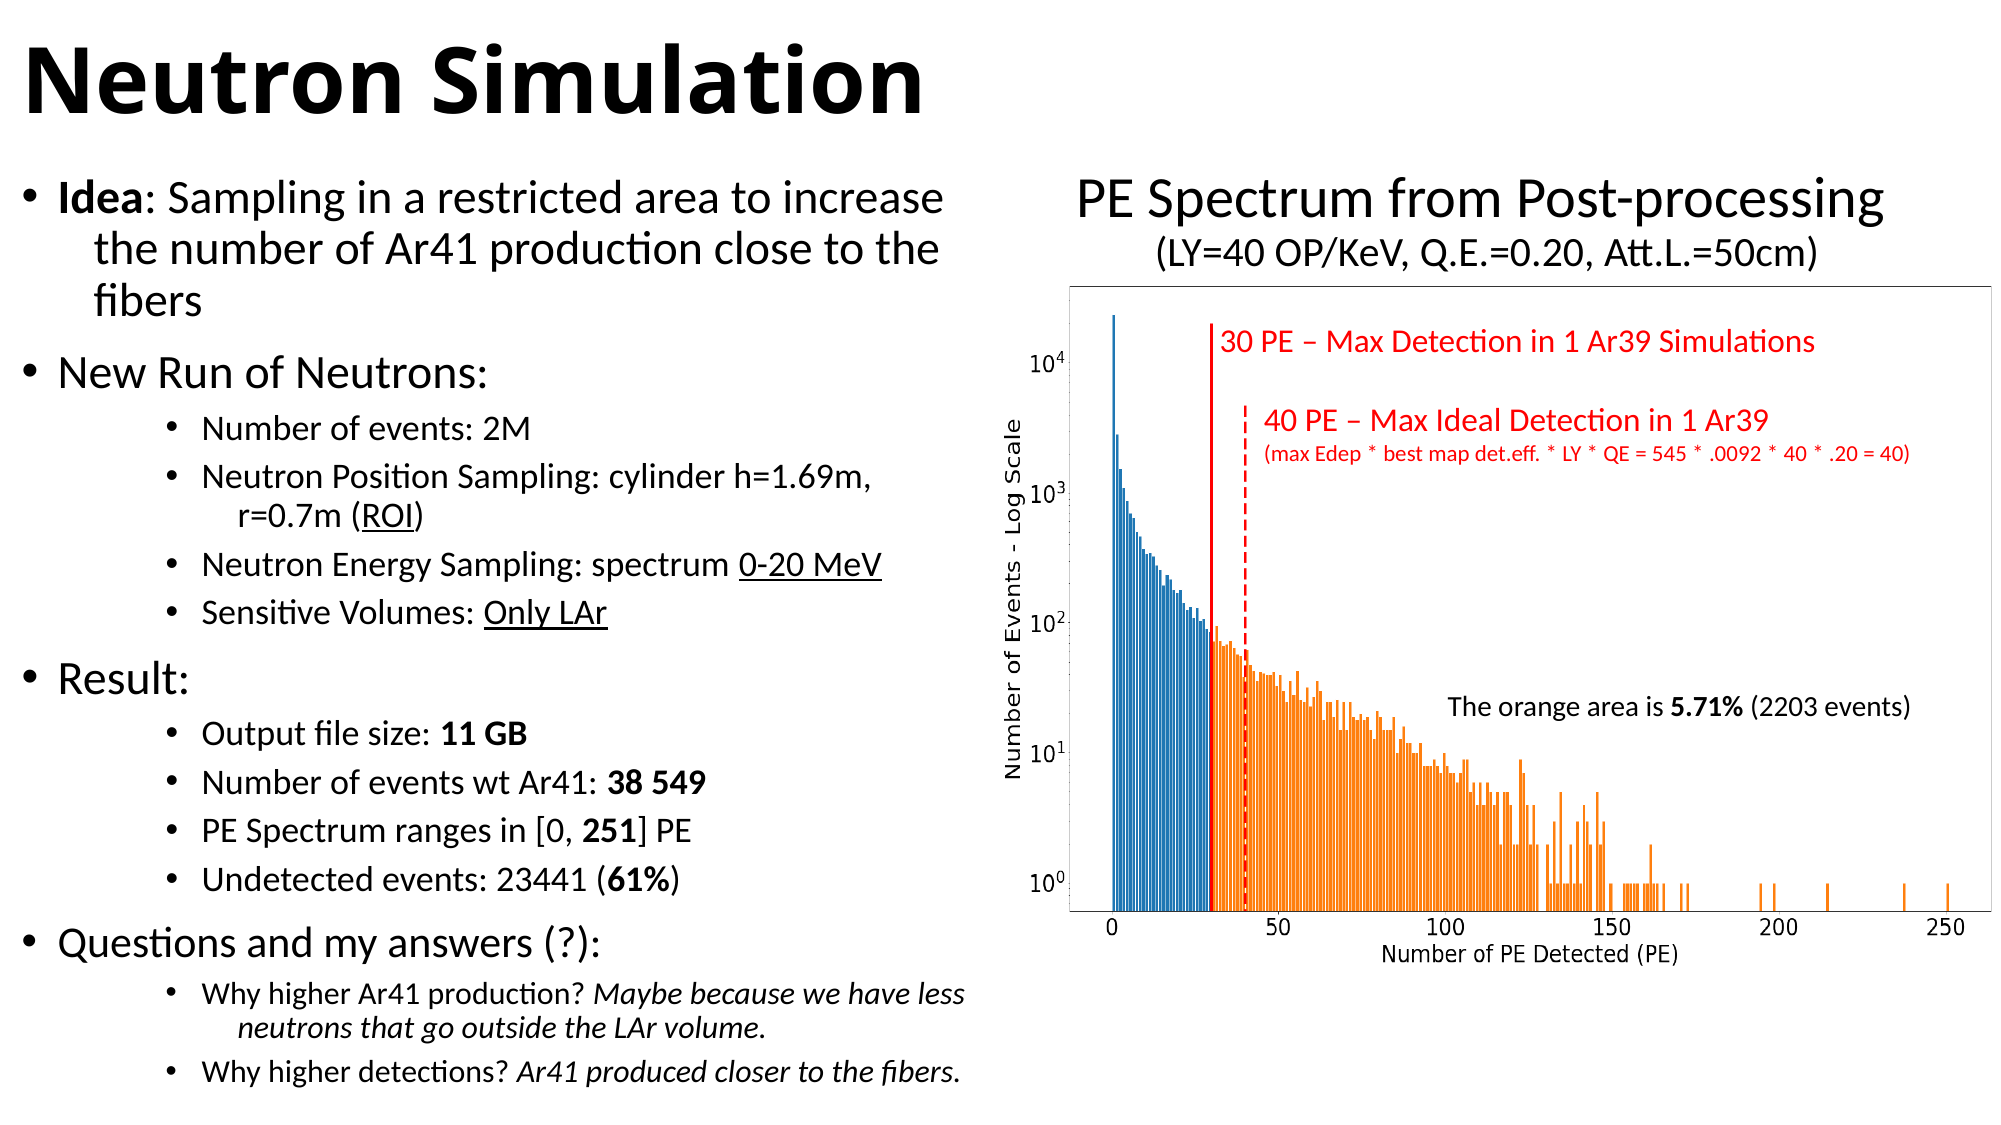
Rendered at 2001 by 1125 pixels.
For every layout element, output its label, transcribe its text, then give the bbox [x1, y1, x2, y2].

text_box 40 PE – Max Ideal Detection in 1 Ar39 (max Edep * best map det.eff. * LY * QE = 545 * .0092 * 40 * .20 = 40) [1248, 391, 1943, 501]
picture [1000, 281, 1995, 972]
list PE Spectrum from Post-processing (LY=40 OP/KeV, Q.E.=0.20, Att.L.=50cm) [986, 160, 1988, 312]
text_box 30 PE – Max Detection in 1 Ar39 Simulations [1204, 311, 1913, 407]
list Idea: Sampling in a restricted area to increase the number of Ar41 production close to the fibers New Run of Neutrons: Number of events: 2M Neutron Position Sampling: cylinder h=1.69m, r=0.7m (ROI) Neutron Energy Sampling: spectrum 0-20 MeV Sensitive Volumes: Only LAr Result: Output file size: 11 GB Number of events wt Ar41: 38 549 PE Spectrum ranges in [0, 251] PE Undetected events: 23441 (61%) Questions and my answers (?): Why higher Ar41 production? Maybe because we have less neutrons that go outside the LAr volume. Why higher detections? Ar41 produced closer to the fibers. [6, 160, 988, 1102]
text_box The orange area is 5.71% (2203 events) [1432, 679, 1930, 765]
title Neutron Simulation [6, 8, 1988, 159]
